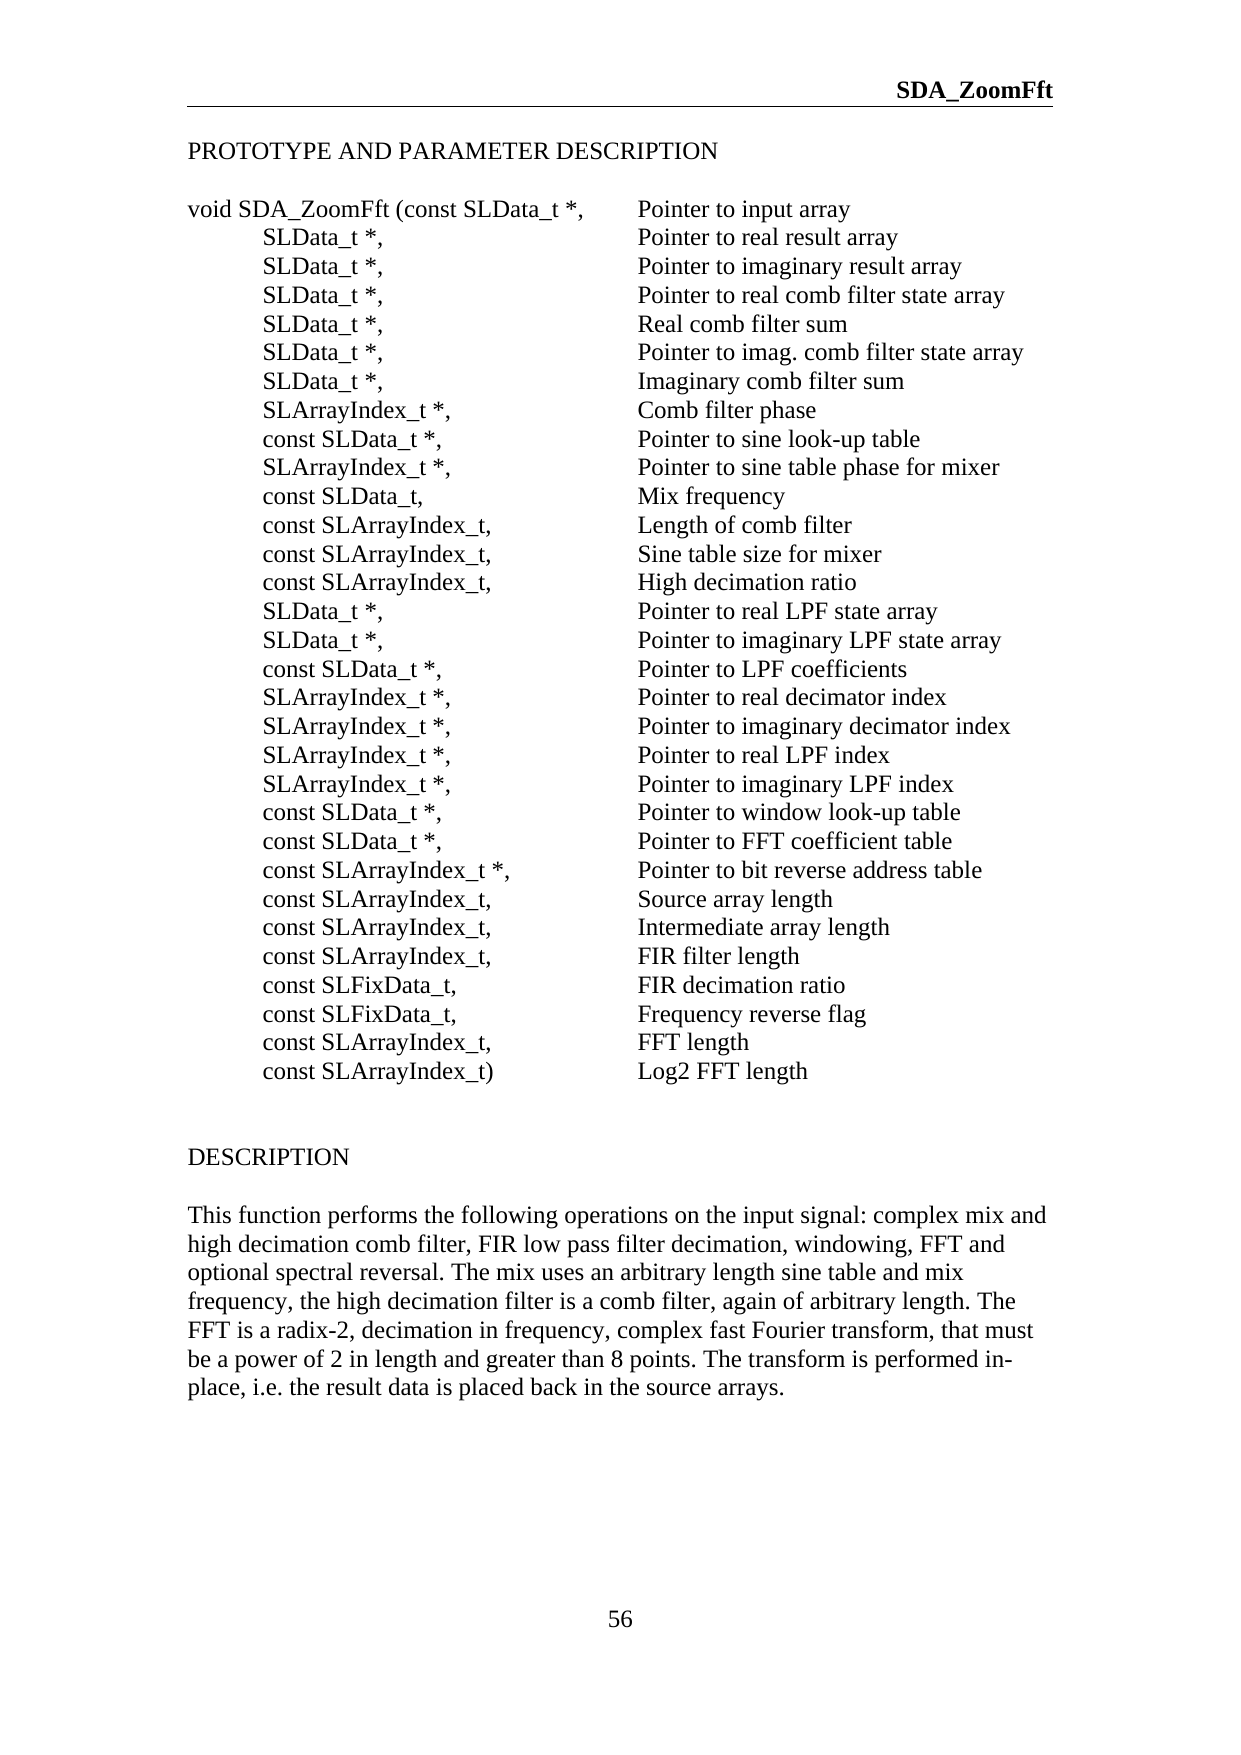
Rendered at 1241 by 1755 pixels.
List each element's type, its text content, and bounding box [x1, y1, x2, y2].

text SLData_t *, Pointer to imag. comb filter state array [187, 337, 1053, 366]
text SLArrayIndex_t *, Pointer to sine table phase for mixer [187, 452, 1053, 481]
text SLData_t *, Imaginary comb filter sum [187, 366, 1053, 395]
text const SLArrayIndex_t, High decimation ratio [187, 567, 1053, 596]
text SLData_t *, Pointer to imaginary result array [187, 251, 1053, 280]
text SLData_t *, Pointer to real comb filter state array [187, 280, 1053, 309]
text DESCRIPTION [187, 1142, 1053, 1171]
text SLArrayIndex_t *, Pointer to imaginary LPF index [187, 769, 1053, 797]
text const SLFixData_t, FIR decimation ratio [187, 970, 1053, 999]
text const SLData_t, Mix frequency [187, 481, 1053, 510]
text const SLArrayIndex_t, FFT length [187, 1027, 1053, 1056]
text SLData_t *, Pointer to real LPF state array [187, 596, 1053, 625]
text PROTOTYPE AND PARAMETER DESCRIPTION [187, 136, 1053, 165]
text const SLData_t *, Pointer to sine look-up table [187, 424, 1053, 452]
subtitle SDA_ZoomFft [187, 75, 1053, 106]
text const SLArrayIndex_t, Intermediate array length [187, 912, 1053, 941]
text SLData_t *, Pointer to real result array [187, 222, 1053, 251]
text const SLData_t *, Pointer to FFT coefficient table [187, 826, 1053, 855]
text const SLArrayIndex_t, Sine table size for mixer [187, 539, 1053, 567]
text SLArrayIndex_t *, Pointer to real LPF index [187, 740, 1053, 769]
text SLData_t *, Pointer to imaginary LPF state array [187, 625, 1053, 654]
text const SLFixData_t, Frequency reverse flag [187, 999, 1053, 1027]
text This function performs the following operations on the input signal: complex mix and high decimation comb filter, FIR low pass filter decimation, windowing, FFT and optional spectral reversal. The mix uses an arbitrary length sine table and mix frequency, the high decimation filter is a comb filter, again of arbitrary length. The FFT is a radix-2, decimation in frequency, complex fast Fourier transform, that must be a power of 2 in length and greater than 8 points. The transform is performed in-place, i.e. the result data is placed back in the source arrays. [187, 1200, 1053, 1401]
text SLArrayIndex_t *, Pointer to real decimator index [187, 682, 1053, 711]
text const SLArrayIndex_t, Length of comb filter [187, 510, 1053, 539]
text const SLArrayIndex_t *, Pointer to bit reverse address table [187, 855, 1053, 884]
text SLArrayIndex_t *, Comb filter phase [187, 395, 1053, 424]
text SLArrayIndex_t *, Pointer to imaginary decimator index [187, 711, 1053, 740]
text const SLData_t *, Pointer to window look-up table [187, 797, 1053, 826]
text SLData_t *, Real comb filter sum [187, 309, 1053, 337]
text void SDA_ZoomFft (const SLData_t *, Pointer to input array [187, 194, 1053, 222]
text const SLArrayIndex_t, FIR filter length [187, 941, 1053, 970]
text const SLArrayIndex_t, Source array length [187, 884, 1053, 912]
text const SLData_t *, Pointer to LPF coefficients [187, 654, 1053, 682]
text const SLArrayIndex_t) Log2 FFT length [187, 1056, 1053, 1085]
